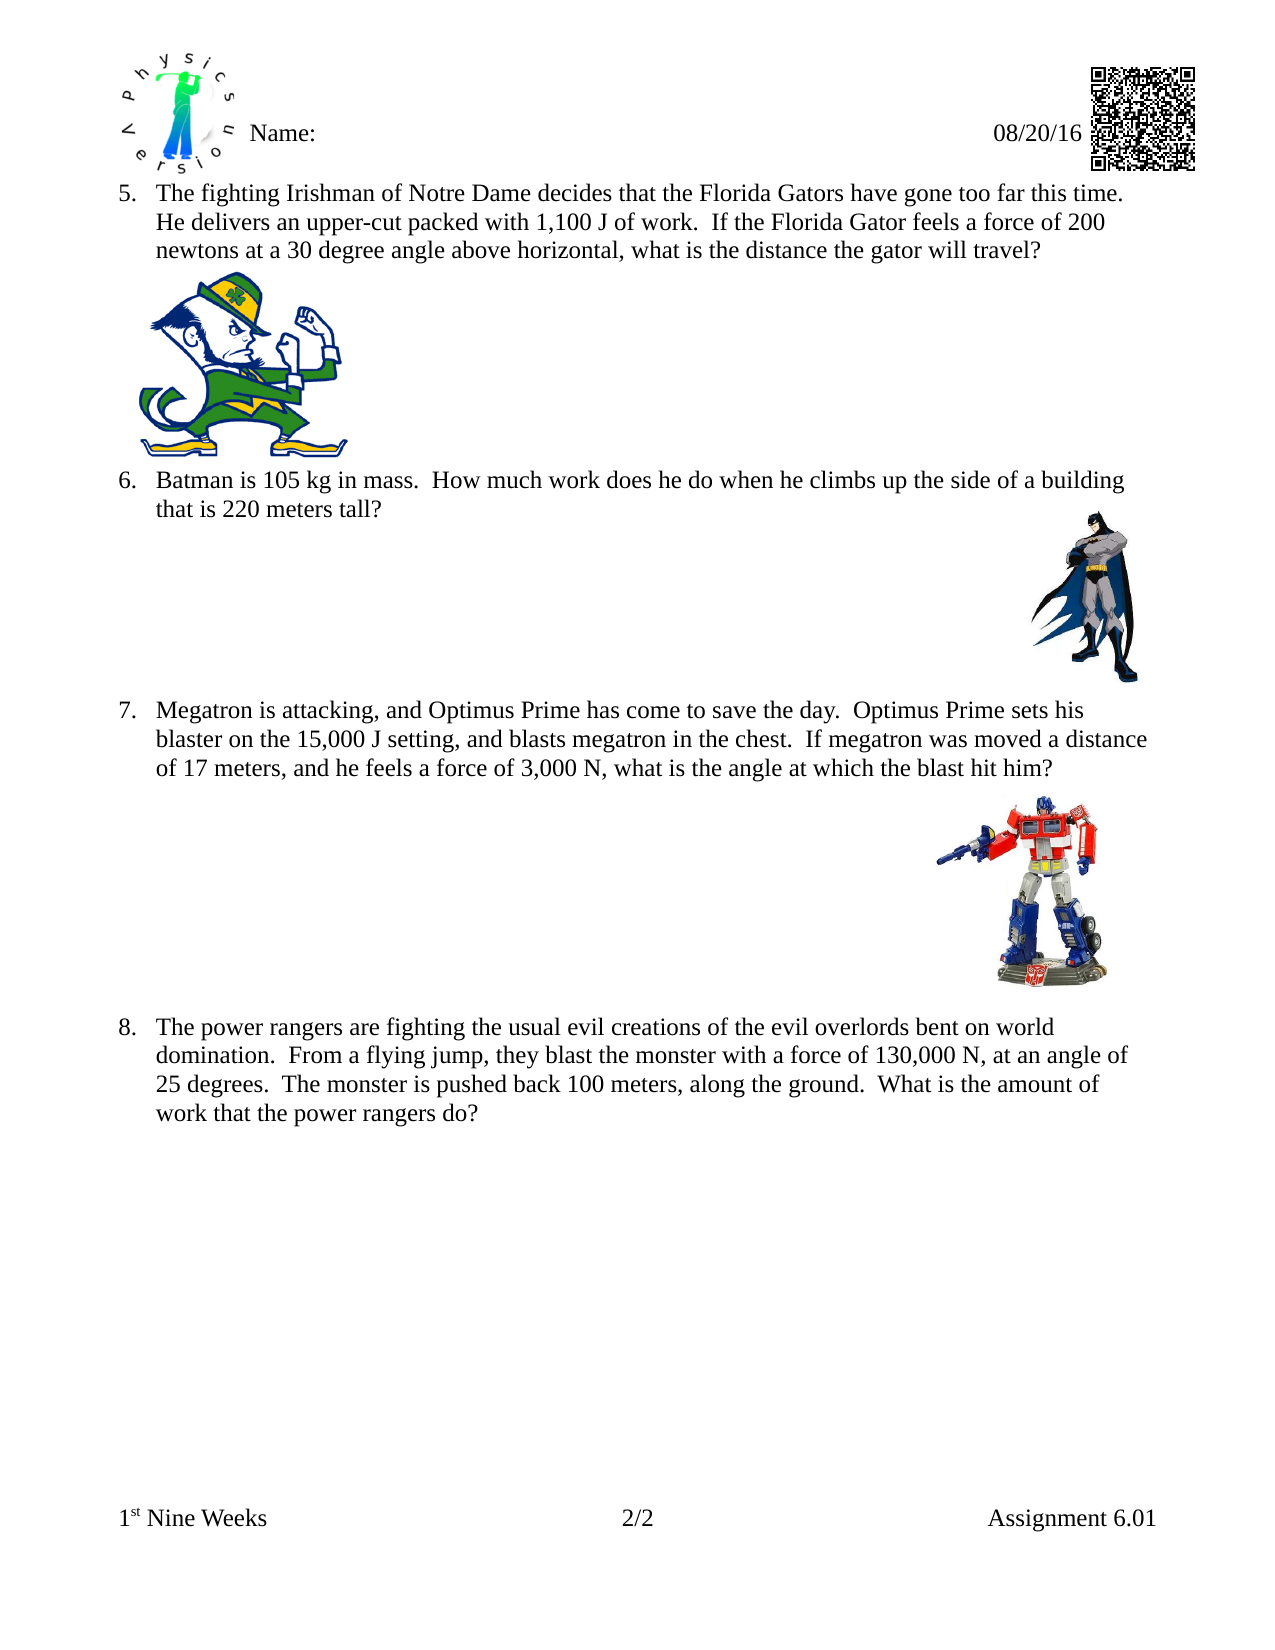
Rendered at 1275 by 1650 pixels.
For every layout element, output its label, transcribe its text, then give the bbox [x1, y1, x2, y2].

list Batman is 105 kg in mass. How much work does he do when he climbs up the side of a building that is 220 meters tall? [118, 466, 1157, 523]
picture [131, 267, 352, 465]
picture [121, 53, 235, 174]
list Megatron is attacking, and Optimus Prime has come to save the day. Optimus Prime sets his blaster on the 15,000 J setting, and blasts megatron in the chest. If megatron was moved a distance of 17 meters, and he feels a force of 3,000 N, what is the angle at which the blast hit him? [118, 696, 1157, 782]
list The power rangers are fighting the usual evil creations of the evil overlords bent on world domination. From a flying jump, they blast the monster with a force of 130,000 N, at an angle of 25 degrees. The monster is pushed back 100 meters, along the ground. What is the amount of work that the power rangers do? [118, 1012, 1157, 1127]
picture [1082, 58, 1203, 179]
picture [1020, 508, 1149, 684]
picture [922, 795, 1130, 990]
list The fighting Irishman of Notre Dame decides that the Florida Gators have gone too far this time. He delivers an upper-cut packed with 1,100 J of work. If the Florida Gator feels a force of 200 newtons at a 30 degree angle above horizontal, what is the distance the gator will travel? [118, 176, 1157, 264]
